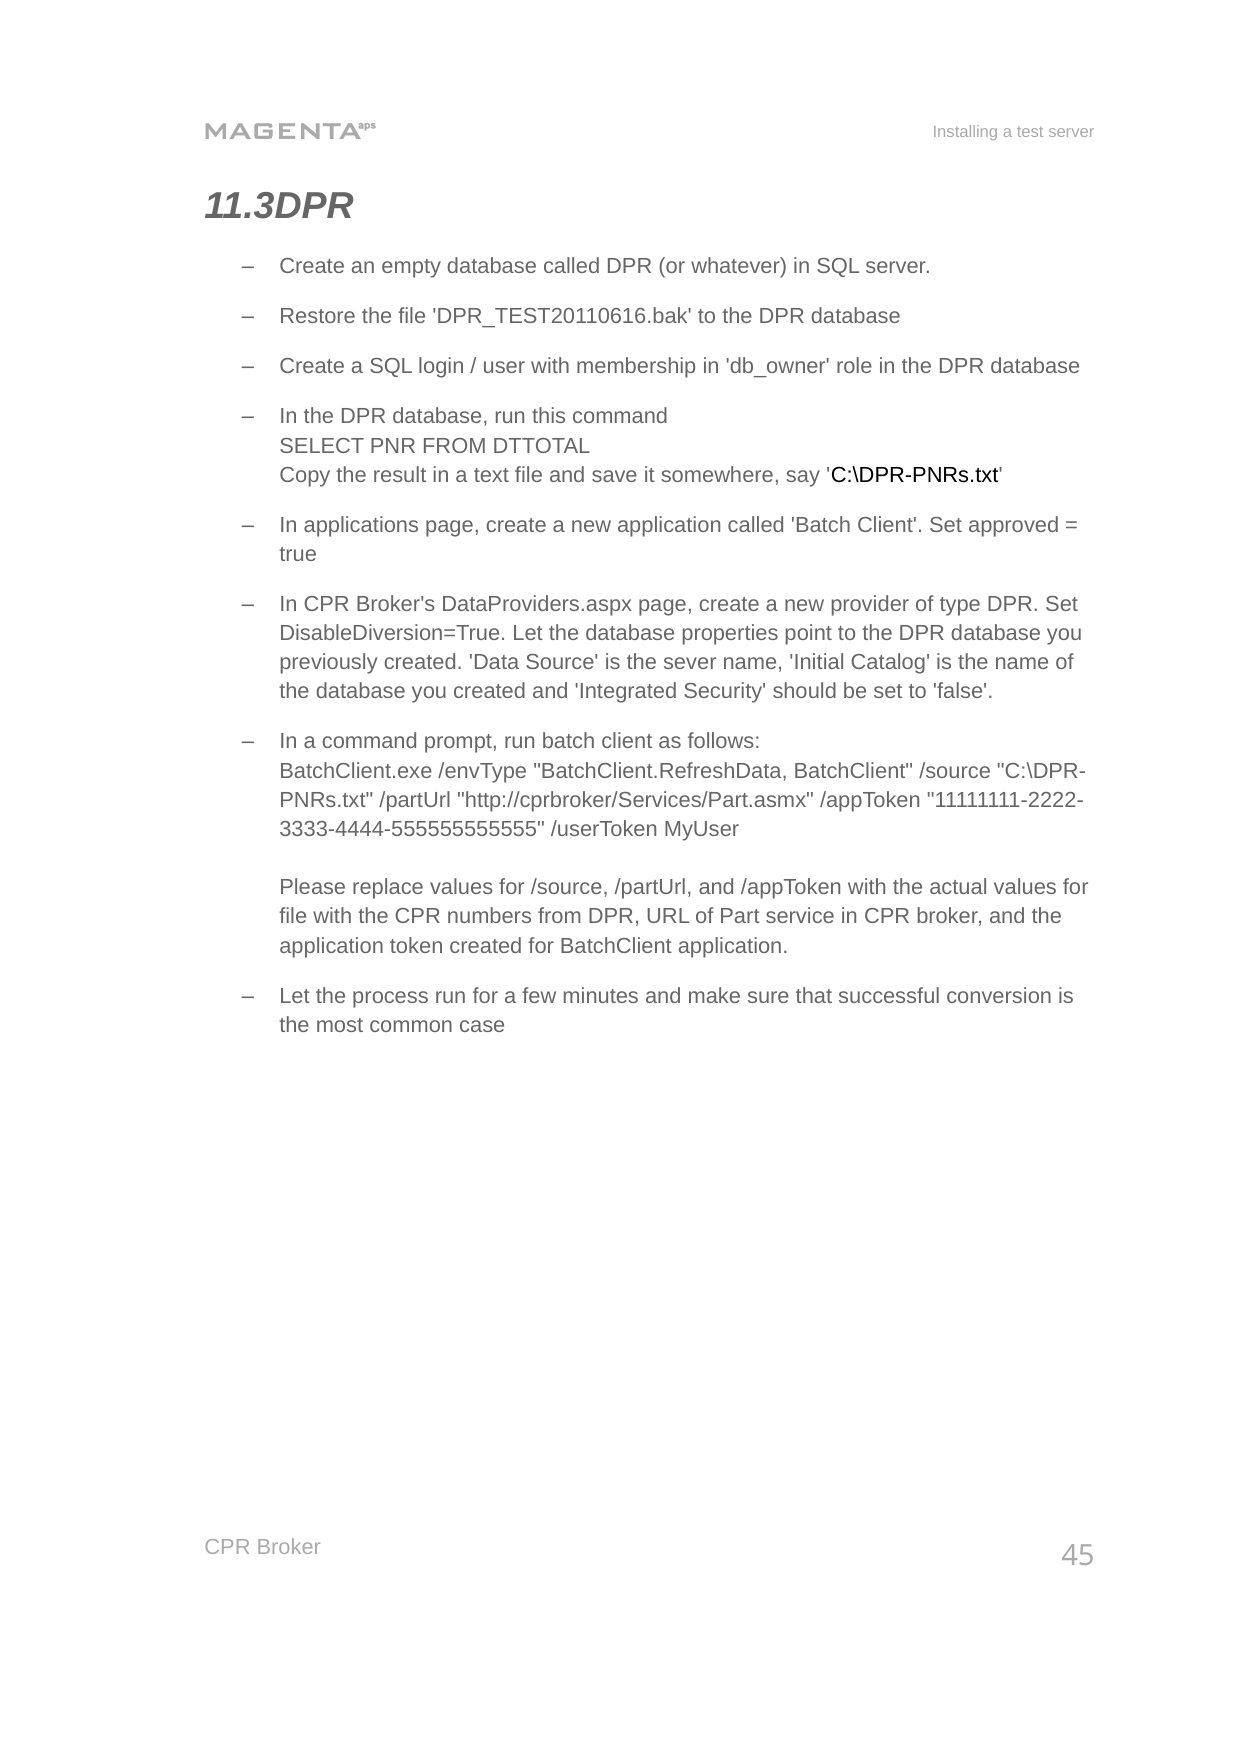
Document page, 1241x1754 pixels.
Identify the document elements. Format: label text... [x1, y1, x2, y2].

subtitle DPR [204, 171, 1094, 230]
list In a command prompt, run batch client as follows: BatchClient.exe /envType "BatchClient.RefreshData, BatchClient" /source "C:\DPR-PNRs.txt" /partUrl "http://cprbroker/Services/Part.asmx" /appToken "11111111-2222-3333-4444-555555555555" /userToken MyUser Please replace values for /source, /partUrl, and /appToken with the actual values for file with the CPR numbers from DPR, URL of Part service in CPR broker, and the application token created for BatchClient application. [242, 726, 1094, 959]
list Create an empty database called DPR (or whatever) in SQL server. [242, 251, 1094, 280]
list Create a SQL login / user with membership in 'db_owner' role in the DPR database [242, 351, 1094, 380]
list Restore the file 'DPR_TEST20110616.bak' to the DPR database [242, 301, 1094, 330]
list In the DPR database, run this command SELECT PNR FROM DTTOTAL Copy the result in a text file and save it somewhere, say 'C:\DPR-PNRs.txt' [242, 401, 1094, 488]
list In applications page, create a new application called 'Batch Client'. Set approved = true [242, 509, 1094, 567]
list In CPR Broker's DataProviders.aspx page, create a new provider of type DPR. Set DisableDiversion=True. Let the database properties point to the DPR database you previously created. 'Data Source' is the sever name, 'Initial Catalog' is the name of the database you created and 'Integrated Security' should be set to 'false'. [242, 588, 1094, 705]
list Let the process run for a few minutes and make sure that successful conversion is the most common case [242, 980, 1094, 1038]
